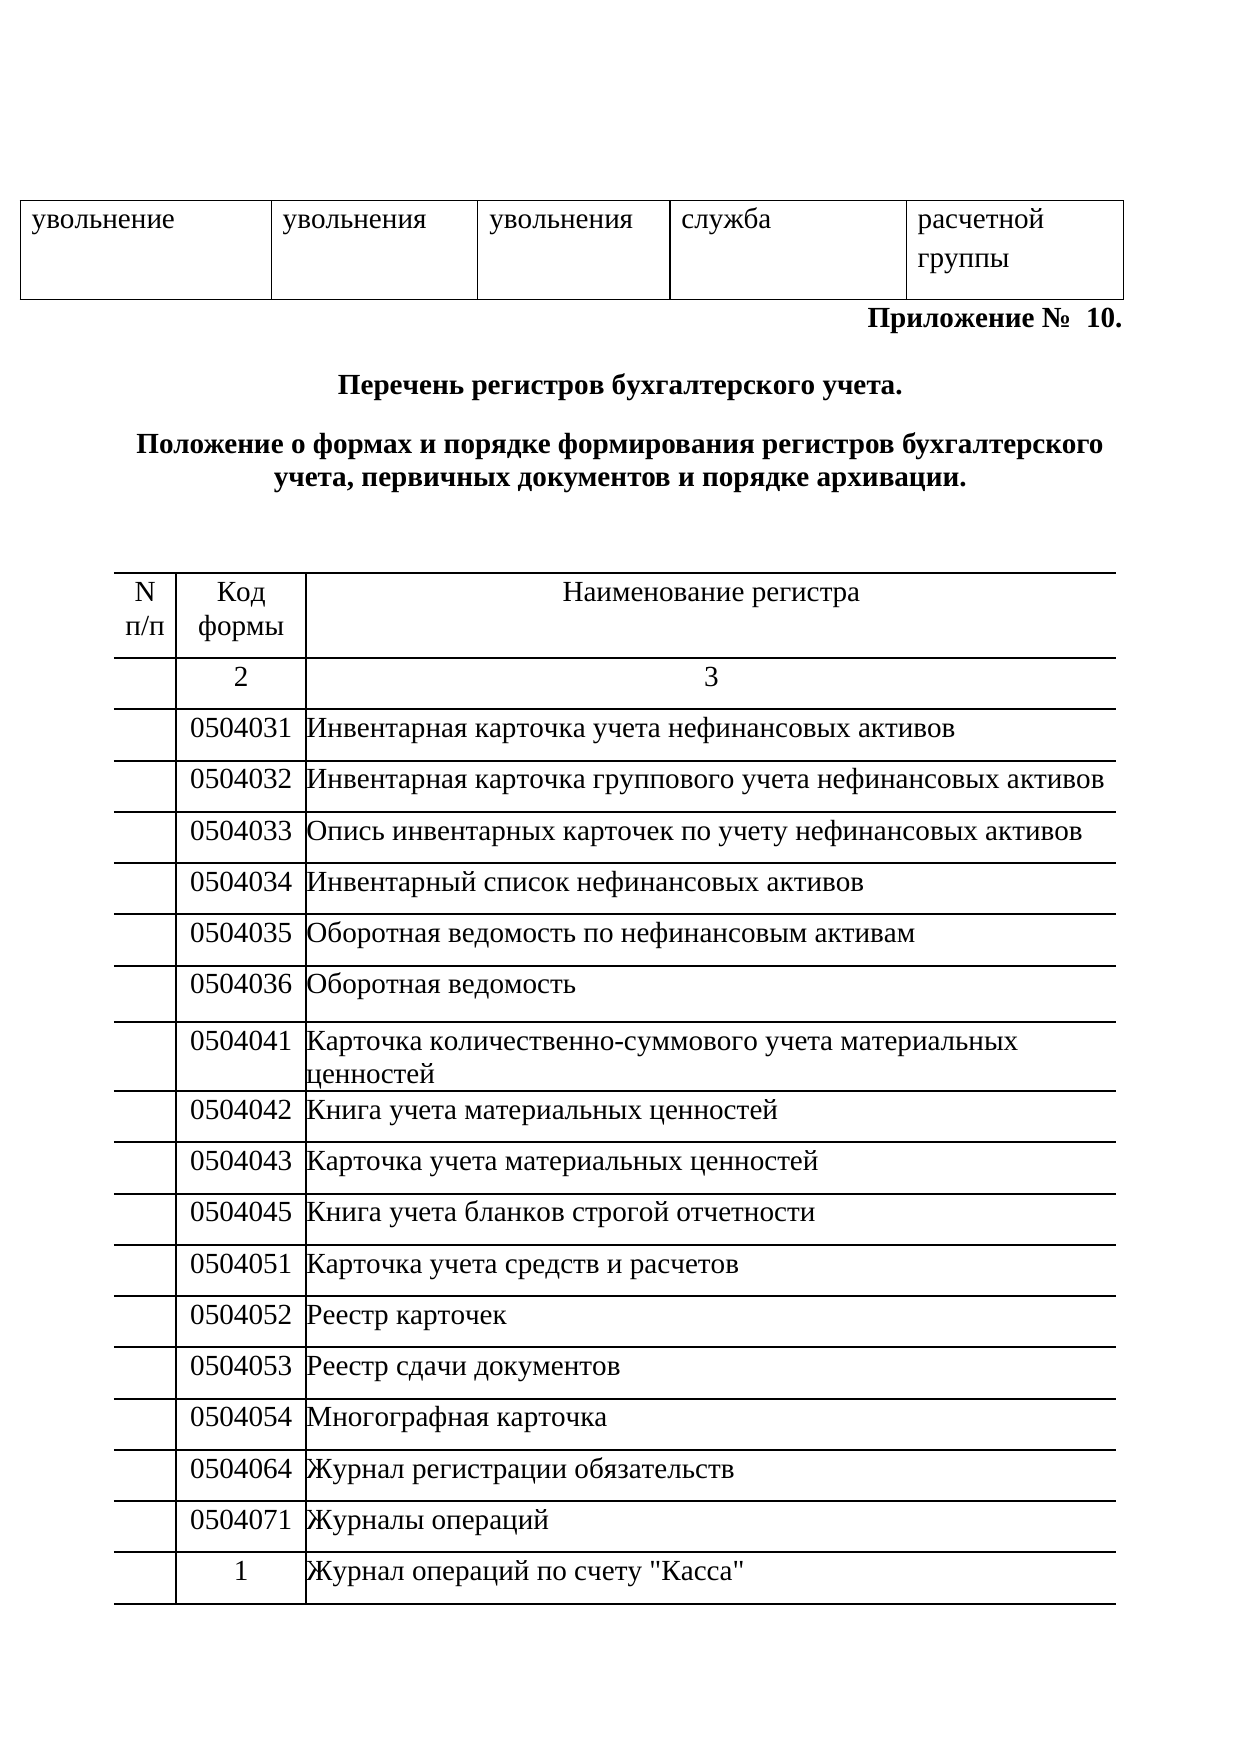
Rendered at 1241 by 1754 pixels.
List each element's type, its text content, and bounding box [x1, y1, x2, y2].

table_cell 1 [177, 1553, 305, 1602]
table_cell Журнал регистрации обязательств [307, 1451, 1116, 1500]
table_cell Инвентарная карточка учета нефинансовых активов [307, 710, 1116, 759]
table_cell 0504043 [177, 1143, 305, 1192]
table_cell 2 [177, 659, 305, 708]
table_cell Оборотная ведомость [307, 967, 1116, 1021]
table_cell расчетной группы [907, 201, 1123, 299]
table_cell [114, 967, 175, 1021]
table_cell Опись инвентарных карточек по учету нефинансовых активов [307, 813, 1116, 862]
table_header Наименование регистра [307, 574, 1116, 657]
table_cell [114, 1246, 175, 1295]
table_cell [114, 1143, 175, 1192]
table_cell 0504042 [177, 1092, 305, 1141]
table_cell 0504031 [177, 710, 305, 759]
table_cell Карточка учета материальных ценностей [307, 1143, 1116, 1192]
table_cell Книга учета бланков строгой отчетности [307, 1195, 1116, 1244]
table_cell Книга учета материальных ценностей [307, 1092, 1116, 1141]
table_cell Реестр сдачи документов [307, 1348, 1116, 1397]
table_cell 0504052 [177, 1297, 305, 1346]
table_cell [114, 1553, 175, 1602]
table_cell [114, 1297, 175, 1346]
table_cell 0504053 [177, 1348, 305, 1397]
table_cell [114, 1092, 175, 1141]
table_cell 0504041 [177, 1023, 305, 1090]
table_cell [114, 1023, 175, 1090]
table_cell Многографная карточка [307, 1400, 1116, 1449]
text Положение о формах и порядке формирования регистров бухгалтерского учета, первичных документов и порядке архивации. [118, 426, 1122, 493]
table_cell Карточка учета средств и расчетов [307, 1246, 1116, 1295]
text Приложение № 10. [118, 300, 1122, 334]
text Перечень регистров бухгалтерского учета. [118, 367, 1122, 401]
table_cell Инвентарный список нефинансовых активов [307, 864, 1116, 913]
table_cell 3 [307, 659, 1116, 708]
table_cell [114, 1195, 175, 1244]
table_cell увольнение [21, 201, 271, 299]
table_cell 0504034 [177, 864, 305, 913]
table_cell Инвентарная карточка группового учета нефинансовых активов [307, 762, 1116, 811]
table_cell [114, 1451, 175, 1500]
table_cell [114, 659, 175, 708]
table_cell Журнал операций по счету "Касса" [307, 1553, 1116, 1602]
table_cell [114, 1348, 175, 1397]
table_cell [114, 1502, 175, 1551]
table_cell [114, 915, 175, 964]
table_cell Реестр карточек [307, 1297, 1116, 1346]
table_cell 0504064 [177, 1451, 305, 1500]
table_cell увольнения [272, 201, 477, 299]
table_cell [114, 762, 175, 811]
table_cell 0504045 [177, 1195, 305, 1244]
table_cell 0504035 [177, 915, 305, 964]
table_cell служба [671, 201, 906, 299]
table_cell Карточка количественно-суммового учета материальных ценностей [307, 1023, 1116, 1090]
table_cell Журналы операций [307, 1502, 1116, 1551]
table_cell [114, 710, 175, 759]
table_cell Оборотная ведомость по нефинансовым активам [307, 915, 1116, 964]
table_cell 0504071 [177, 1502, 305, 1551]
table_cell 0504051 [177, 1246, 305, 1295]
table_cell 0504032 [177, 762, 305, 811]
table_cell 0504033 [177, 813, 305, 862]
table_header N п/п [114, 574, 175, 657]
table_cell [114, 813, 175, 862]
table_header Код формы [177, 574, 305, 657]
table_cell [114, 864, 175, 913]
table_cell 0504036 [177, 967, 305, 1021]
table_cell [114, 1400, 175, 1449]
table_cell увольнения [478, 201, 669, 299]
table_cell 0504054 [177, 1400, 305, 1449]
